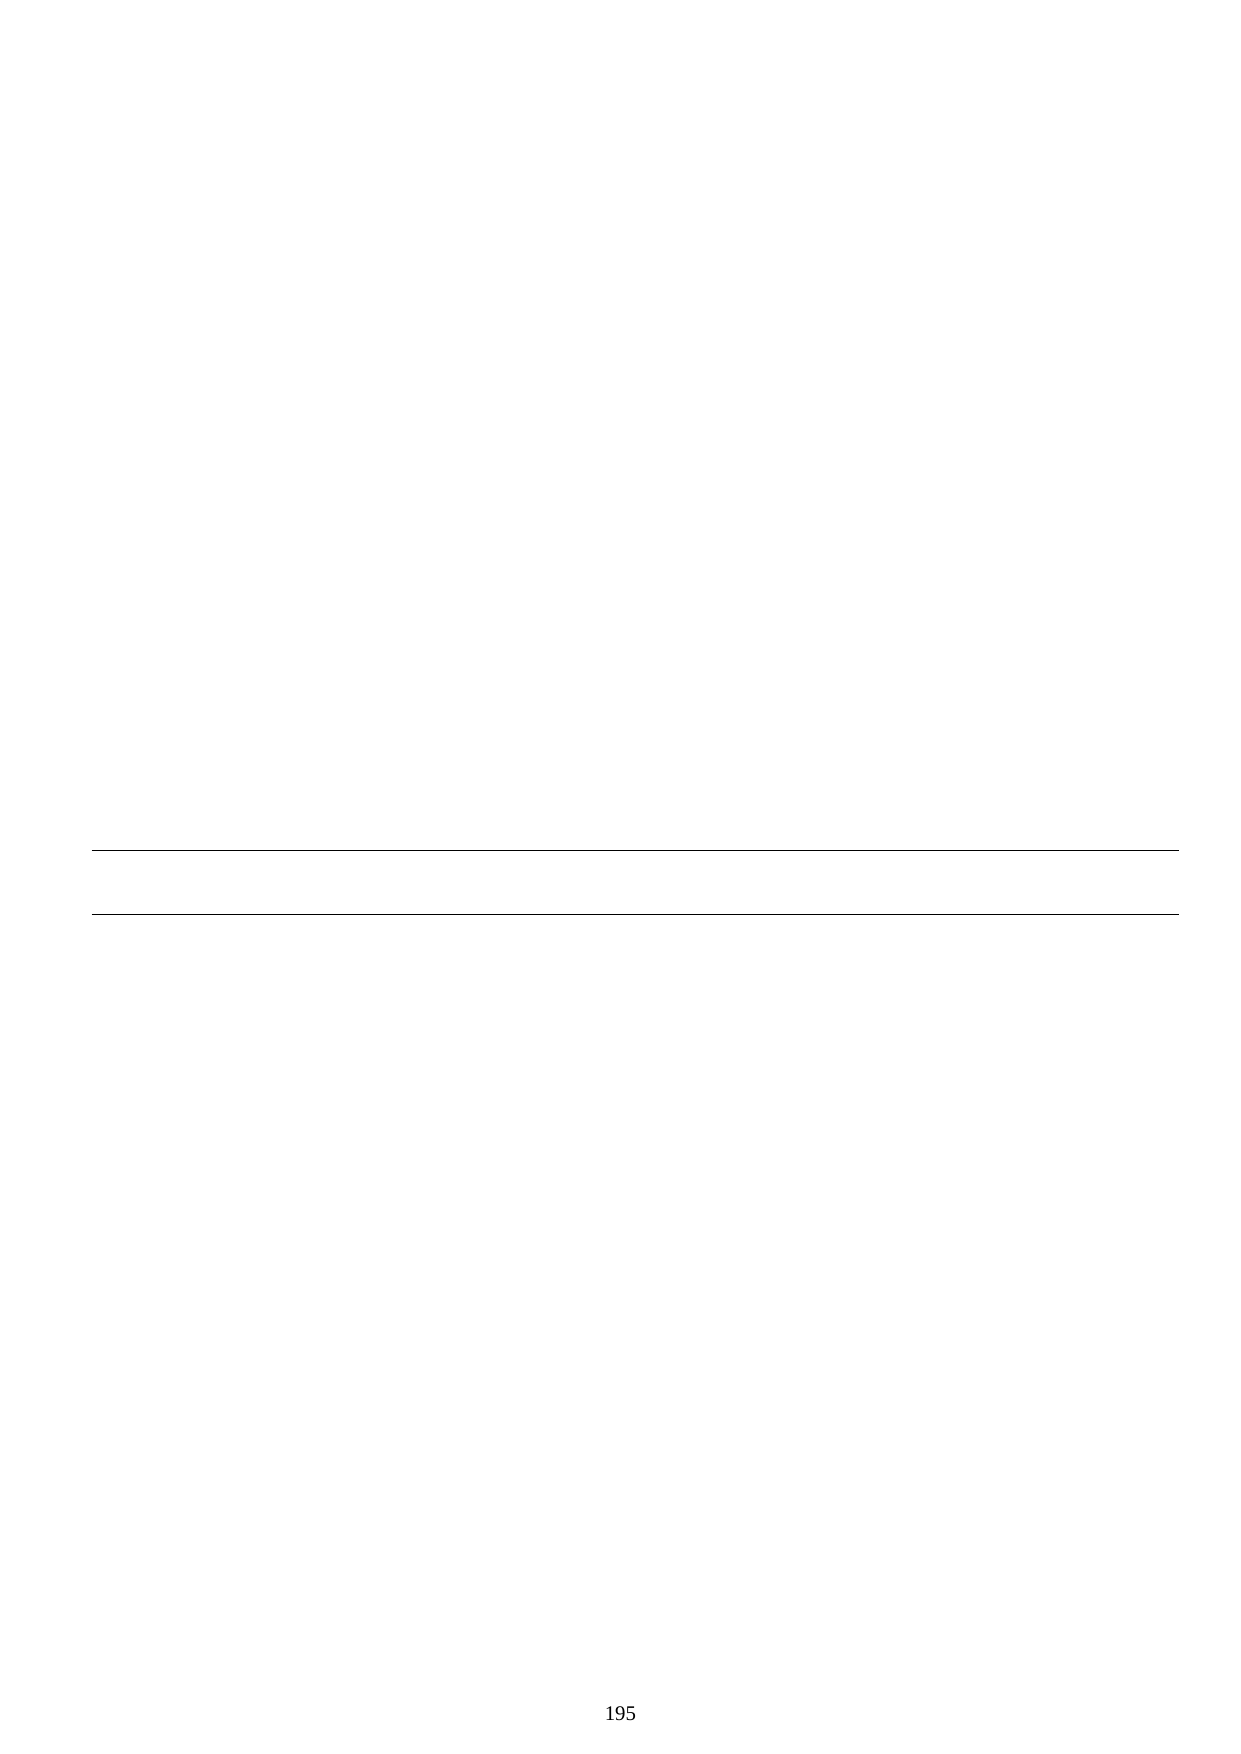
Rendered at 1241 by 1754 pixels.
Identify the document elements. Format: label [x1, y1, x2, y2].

table_cell [92, 851, 1179, 914]
